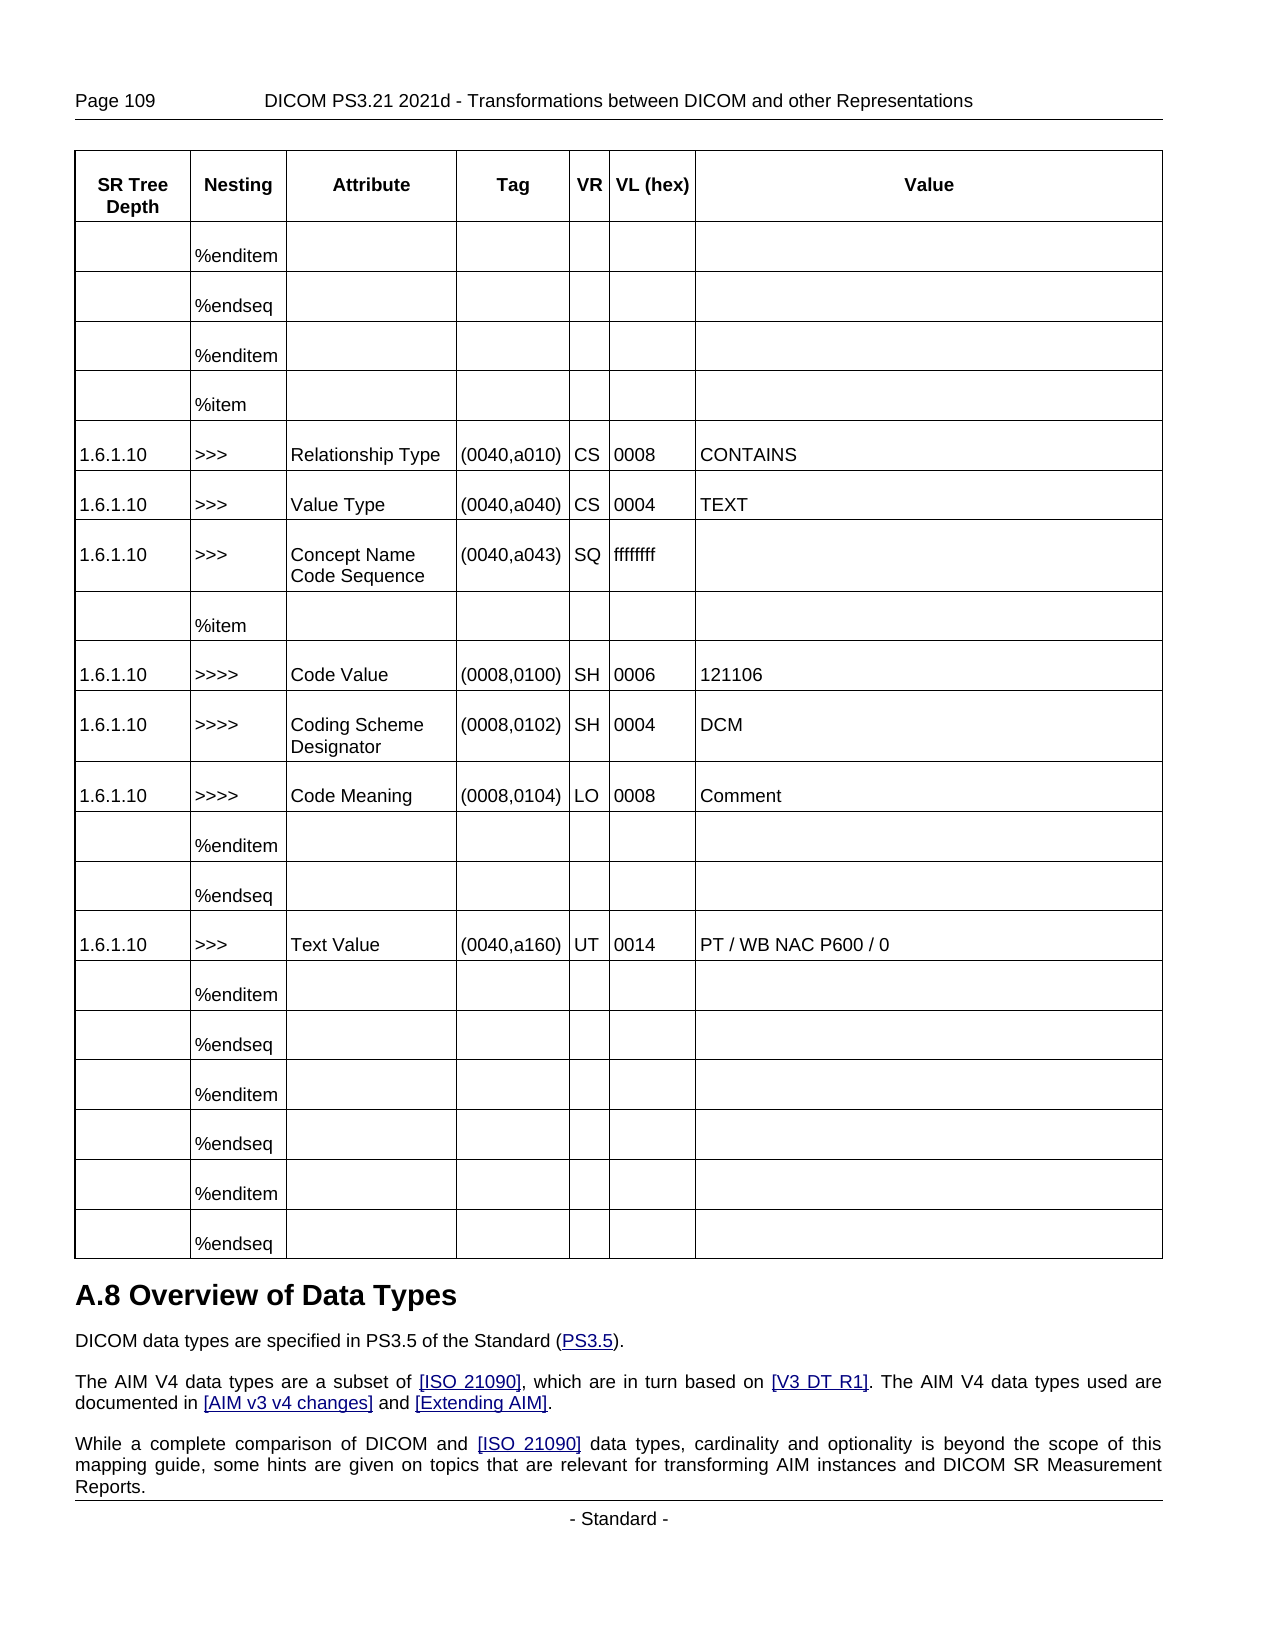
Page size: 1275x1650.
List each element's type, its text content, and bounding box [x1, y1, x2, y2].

table_cell %enditem [191, 1060, 286, 1109]
table_cell (0008,0104) [457, 762, 569, 811]
table_cell %endseq [191, 1210, 286, 1258]
table_cell [610, 1110, 695, 1159]
table_cell 0006 [610, 641, 695, 690]
table_cell [610, 1060, 695, 1109]
table_cell 0004 [610, 471, 695, 519]
table_cell >>>> [191, 691, 286, 761]
table_cell >>> [191, 520, 286, 591]
table_cell [457, 812, 569, 861]
table_cell [570, 322, 609, 370]
table_cell [610, 1160, 695, 1208]
table_cell Coding Scheme Designator [287, 691, 456, 761]
table_cell [457, 272, 569, 321]
table_cell [570, 592, 609, 640]
table_cell UT [570, 911, 609, 960]
table_cell %enditem [191, 222, 286, 271]
table_cell [76, 1160, 190, 1208]
table_cell [287, 1060, 456, 1109]
text DICOM data types are specified in PS3.5 of the Standard (PS3.5). [75, 1330, 1162, 1352]
table_cell [696, 592, 1162, 640]
table_cell [696, 322, 1162, 370]
table_cell [570, 812, 609, 861]
table_cell [76, 222, 190, 271]
table_cell 0004 [610, 691, 695, 761]
text While a complete comparison of DICOM and [ISO 21090] data types, cardinality and optionality is beyond the scope of this mapping guide, some hints are given on topics that are relevant for transforming AIM instances and DICOM SR Measurement Reports. [75, 1432, 1162, 1497]
table_cell [610, 1210, 695, 1258]
table_cell Value Type [287, 471, 456, 519]
table_cell [610, 222, 695, 271]
table_cell 1.6.1.10 [76, 641, 190, 690]
table_cell 1.6.1.10 [76, 691, 190, 761]
table_cell [696, 1160, 1162, 1208]
table_header Value [696, 151, 1162, 221]
table_cell Concept Name Code Sequence [287, 520, 456, 591]
table_cell >>> [191, 421, 286, 470]
table_cell [696, 1060, 1162, 1109]
table_cell [457, 1060, 569, 1109]
table_cell [570, 1210, 609, 1258]
table_cell [696, 272, 1162, 321]
table_cell [696, 862, 1162, 910]
table_cell [287, 812, 456, 861]
table_cell 121106 [696, 641, 1162, 690]
table_cell CS [570, 471, 609, 519]
table_cell LO [570, 762, 609, 811]
table_cell (0040,a010) [457, 421, 569, 470]
table_cell PT / WB NAC P600 / 0 [696, 911, 1162, 960]
table_cell 0008 [610, 762, 695, 811]
table_cell [287, 1011, 456, 1059]
table_cell [570, 371, 609, 420]
table_cell [570, 1160, 609, 1208]
table_cell [76, 1060, 190, 1109]
table_cell Text Value [287, 911, 456, 960]
table_cell [457, 862, 569, 910]
table_cell Comment [696, 762, 1162, 811]
table_cell [76, 961, 190, 1010]
table_cell %item [191, 592, 286, 640]
table_cell [457, 371, 569, 420]
table_cell %item [191, 371, 286, 420]
table_header VR [570, 151, 609, 221]
table_cell >>>> [191, 641, 286, 690]
table_cell DCM [696, 691, 1162, 761]
table_header VL (hex) [610, 151, 695, 221]
table_cell [287, 961, 456, 1010]
table_cell %enditem [191, 322, 286, 370]
table_cell [696, 1110, 1162, 1159]
table_cell [457, 961, 569, 1010]
table_cell (0008,0100) [457, 641, 569, 690]
table_cell [570, 961, 609, 1010]
table_cell [287, 862, 456, 910]
table_cell [570, 1110, 609, 1159]
table_cell [76, 272, 190, 321]
table_cell [570, 272, 609, 321]
table_cell [457, 222, 569, 271]
table_cell %enditem [191, 1160, 286, 1208]
table_cell %enditem [191, 961, 286, 1010]
table_cell [696, 961, 1162, 1010]
table_header Attribute [287, 151, 456, 221]
table_cell [457, 1210, 569, 1258]
table_cell [76, 1011, 190, 1059]
table_cell >>> [191, 471, 286, 519]
table_cell %endseq [191, 1110, 286, 1159]
table_cell [76, 1210, 190, 1258]
table_cell 1.6.1.10 [76, 421, 190, 470]
table_cell (0040,a043) [457, 520, 569, 591]
table_cell [76, 862, 190, 910]
table_cell SH [570, 641, 609, 690]
table_cell [287, 1110, 456, 1159]
table_cell 0014 [610, 911, 695, 960]
table_cell [570, 222, 609, 271]
table_cell %endseq [191, 862, 286, 910]
table_cell [287, 371, 456, 420]
table_cell [457, 592, 569, 640]
table_cell [610, 592, 695, 640]
table_cell [610, 272, 695, 321]
table_cell [696, 520, 1162, 591]
table_cell [610, 862, 695, 910]
table_cell >>> [191, 911, 286, 960]
table_cell %endseq [191, 1011, 286, 1059]
table_cell >>>> [191, 762, 286, 811]
table_cell 0008 [610, 421, 695, 470]
table_cell [610, 812, 695, 861]
table_cell [287, 222, 456, 271]
table_cell [457, 322, 569, 370]
table_cell Code Meaning [287, 762, 456, 811]
table_cell [287, 592, 456, 640]
table_cell [696, 222, 1162, 271]
table_cell [287, 322, 456, 370]
table_cell 1.6.1.10 [76, 911, 190, 960]
table_cell [457, 1011, 569, 1059]
table_cell [696, 812, 1162, 861]
table_cell [610, 322, 695, 370]
table_cell [696, 1011, 1162, 1059]
table_cell [76, 812, 190, 861]
table_cell ffffffff [610, 520, 695, 591]
table_cell [696, 371, 1162, 420]
table_cell [570, 1060, 609, 1109]
text The AIM V4 data types are a subset of [ISO 21090], which are in turn based on [V3 DT R1]. The AIM V4 data types used are documented in [AIM v3 v4 changes] and [Extending AIM]. [75, 1371, 1162, 1414]
table_cell [287, 1210, 456, 1258]
table_cell CONTAINS [696, 421, 1162, 470]
table_cell SH [570, 691, 609, 761]
table_header Tag [457, 151, 569, 221]
table_cell Code Value [287, 641, 456, 690]
table_cell TEXT [696, 471, 1162, 519]
table_cell 1.6.1.10 [76, 762, 190, 811]
table_cell [76, 592, 190, 640]
table_cell SQ [570, 520, 609, 591]
table_cell [696, 1210, 1162, 1258]
table_cell 1.6.1.10 [76, 471, 190, 519]
table_cell [570, 1011, 609, 1059]
table_cell [76, 322, 190, 370]
table_cell CS [570, 421, 609, 470]
table_cell (0040,a040) [457, 471, 569, 519]
table_cell (0008,0102) [457, 691, 569, 761]
table_cell [610, 1011, 695, 1059]
table_cell [610, 961, 695, 1010]
table_cell [570, 862, 609, 910]
table_cell [457, 1160, 569, 1208]
table_cell %enditem [191, 812, 286, 861]
table_header Nesting [191, 151, 286, 221]
table_cell [610, 371, 695, 420]
table_cell [287, 272, 456, 321]
text A.8 Overview of Data Types [75, 1278, 1162, 1311]
table_header SR Tree Depth [76, 151, 190, 221]
table_cell [457, 1110, 569, 1159]
table_cell (0040,a160) [457, 911, 569, 960]
table_cell %endseq [191, 272, 286, 321]
table_cell 1.6.1.10 [76, 520, 190, 591]
table_cell [287, 1160, 456, 1208]
table_cell [76, 1110, 190, 1159]
table_cell Relationship Type [287, 421, 456, 470]
table_cell [76, 371, 190, 420]
